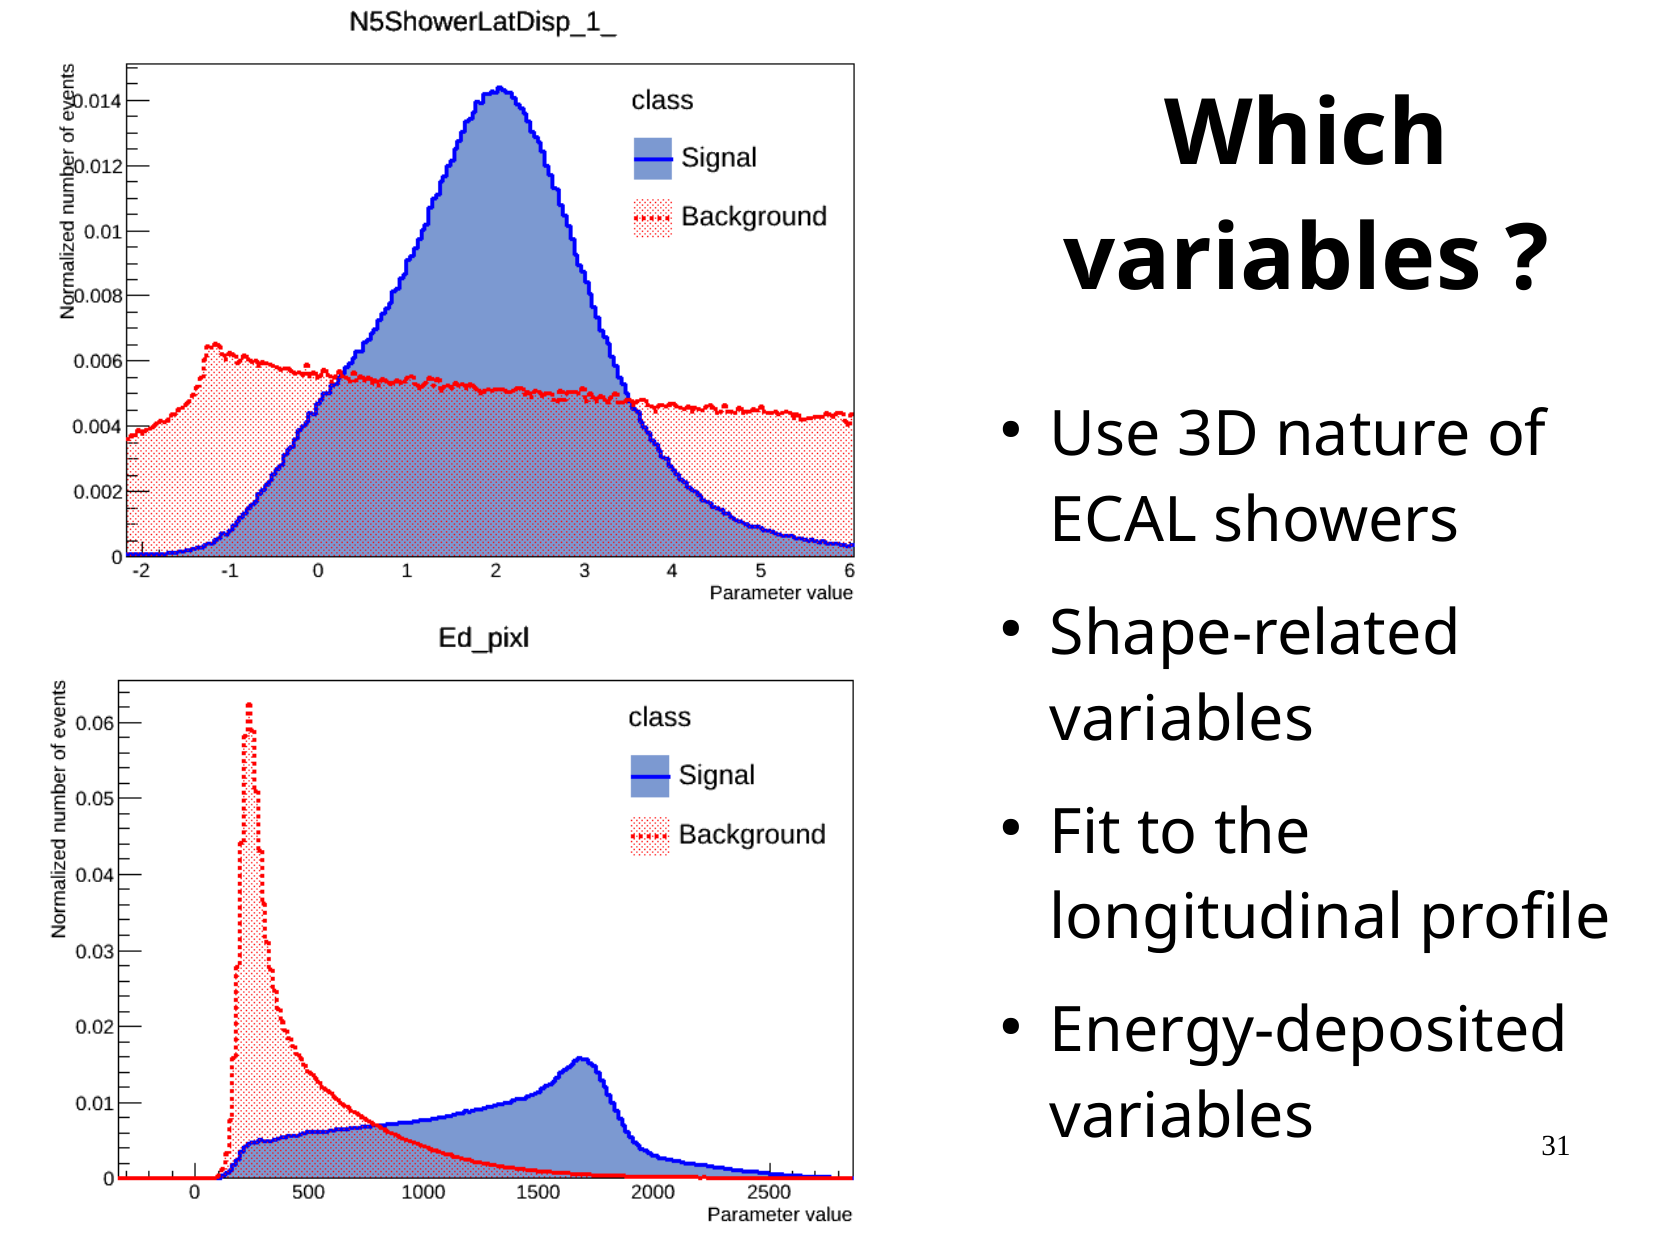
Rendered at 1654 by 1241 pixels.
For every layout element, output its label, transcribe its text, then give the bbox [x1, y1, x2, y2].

list Use 3D nature of ECAL showers Shape-related variables Fit to the longitudinal profile Energy-deposited variables [983, 388, 1616, 1168]
picture [27, 2, 945, 1241]
title Which variables ? [959, 68, 1654, 315]
